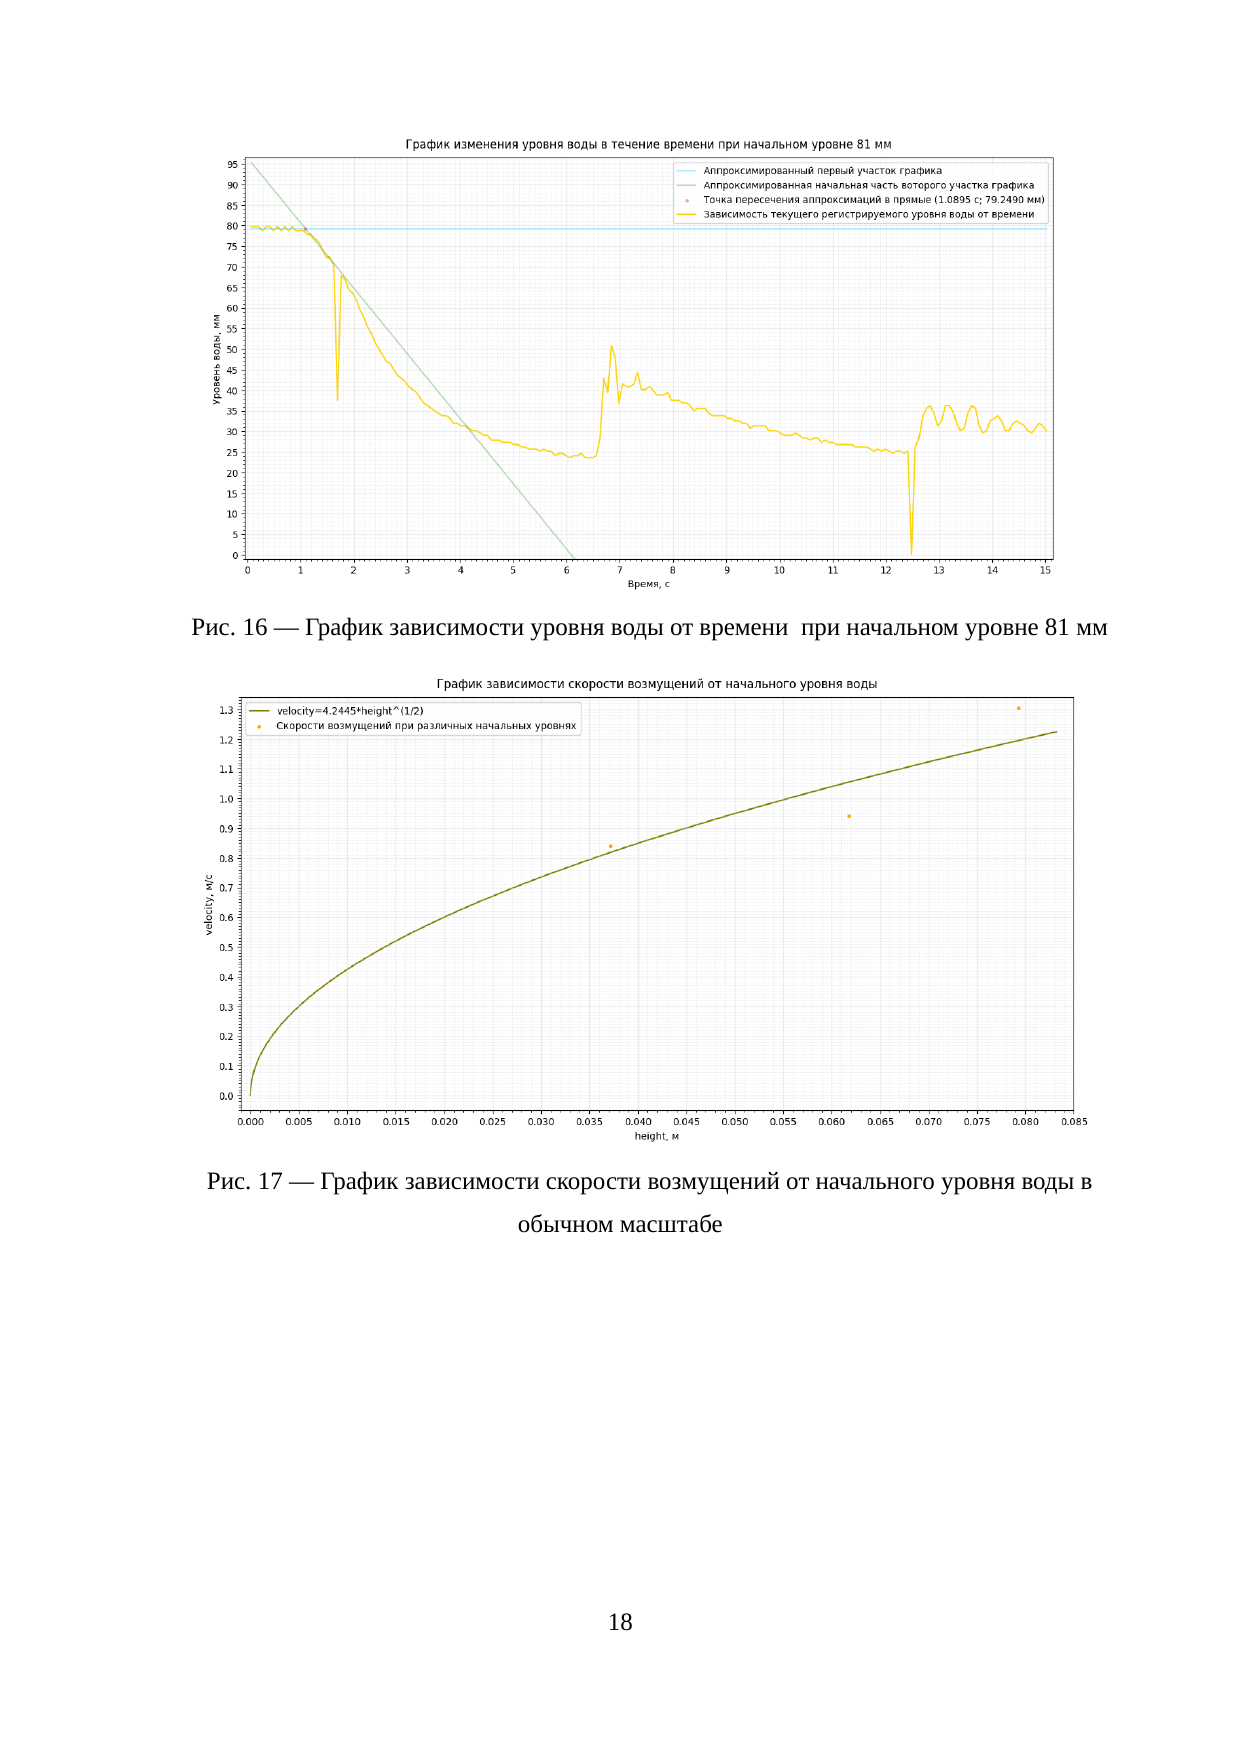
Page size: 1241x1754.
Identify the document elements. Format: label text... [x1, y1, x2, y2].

picture [177, 655, 1119, 1152]
text Рис. 17 — График зависимости скорости возмущений от начального уровня воды в обычном масштабе [118, 1166, 1122, 1238]
text Рис. 16 — График зависимости уровня воды от времени при начальном уровне 81 мм [118, 612, 1122, 641]
picture [177, 118, 1088, 598]
